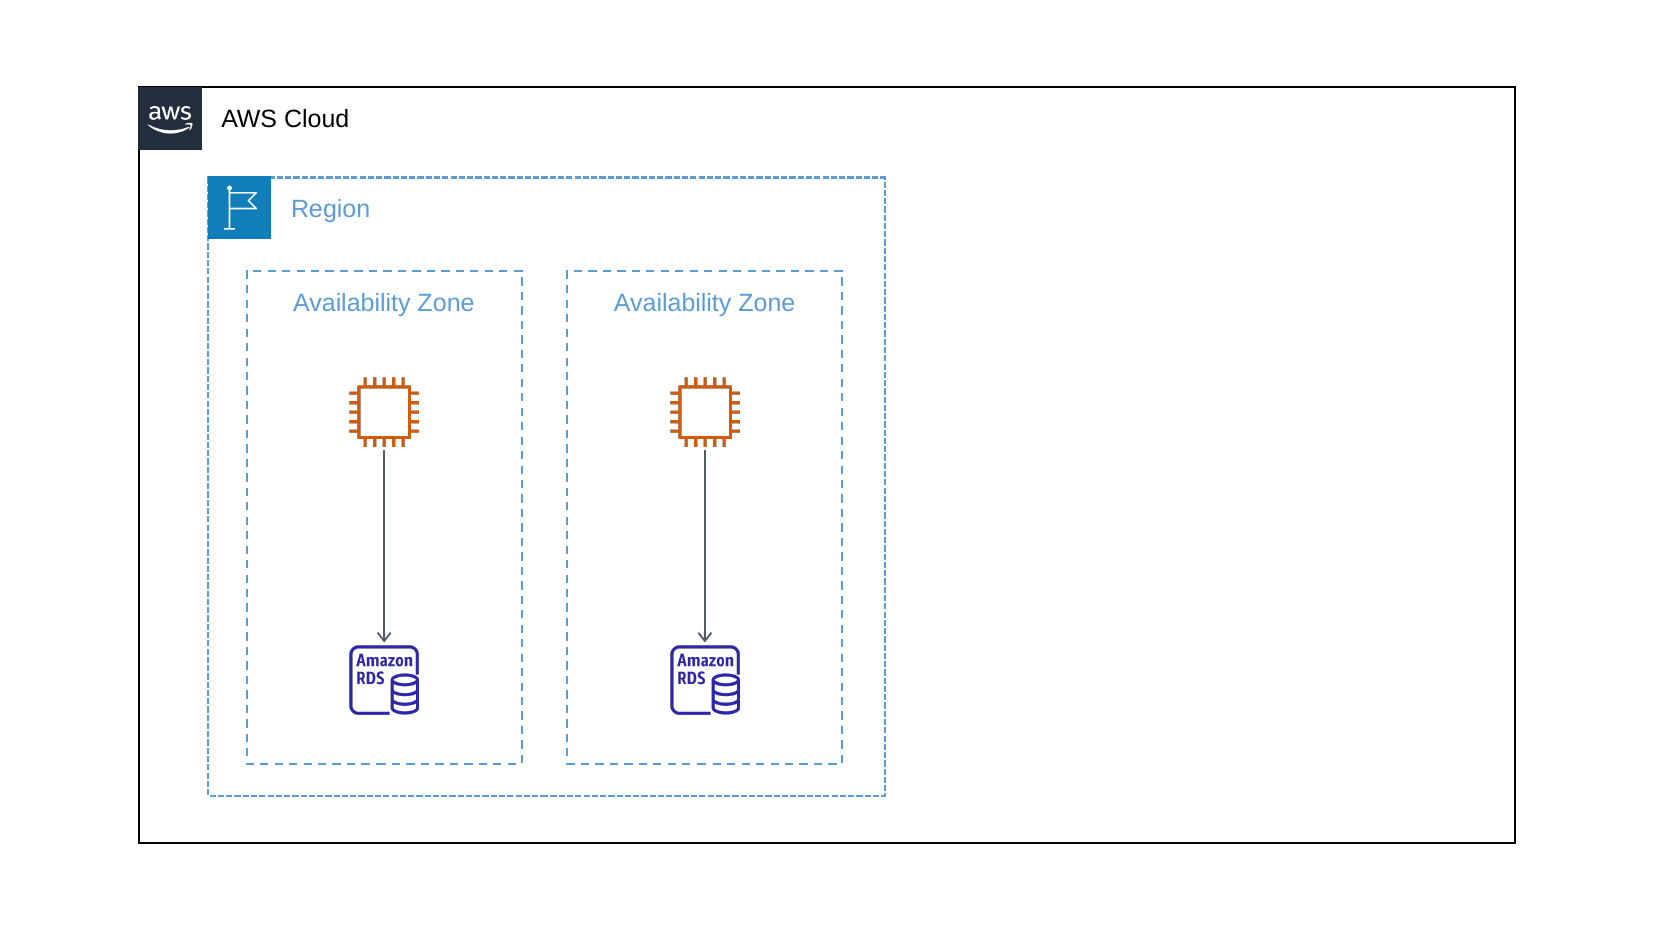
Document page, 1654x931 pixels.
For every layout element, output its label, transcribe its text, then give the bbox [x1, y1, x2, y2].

picture [667, 374, 743, 450]
text_box Availability Zone [567, 271, 843, 764]
picture [346, 642, 422, 718]
picture [138, 87, 202, 150]
text_box Region [208, 177, 885, 797]
picture [667, 642, 743, 718]
text_box Availability Zone [246, 271, 522, 764]
picture [208, 176, 271, 239]
picture [346, 374, 422, 450]
text_box AWS Cloud [138, 87, 1515, 843]
